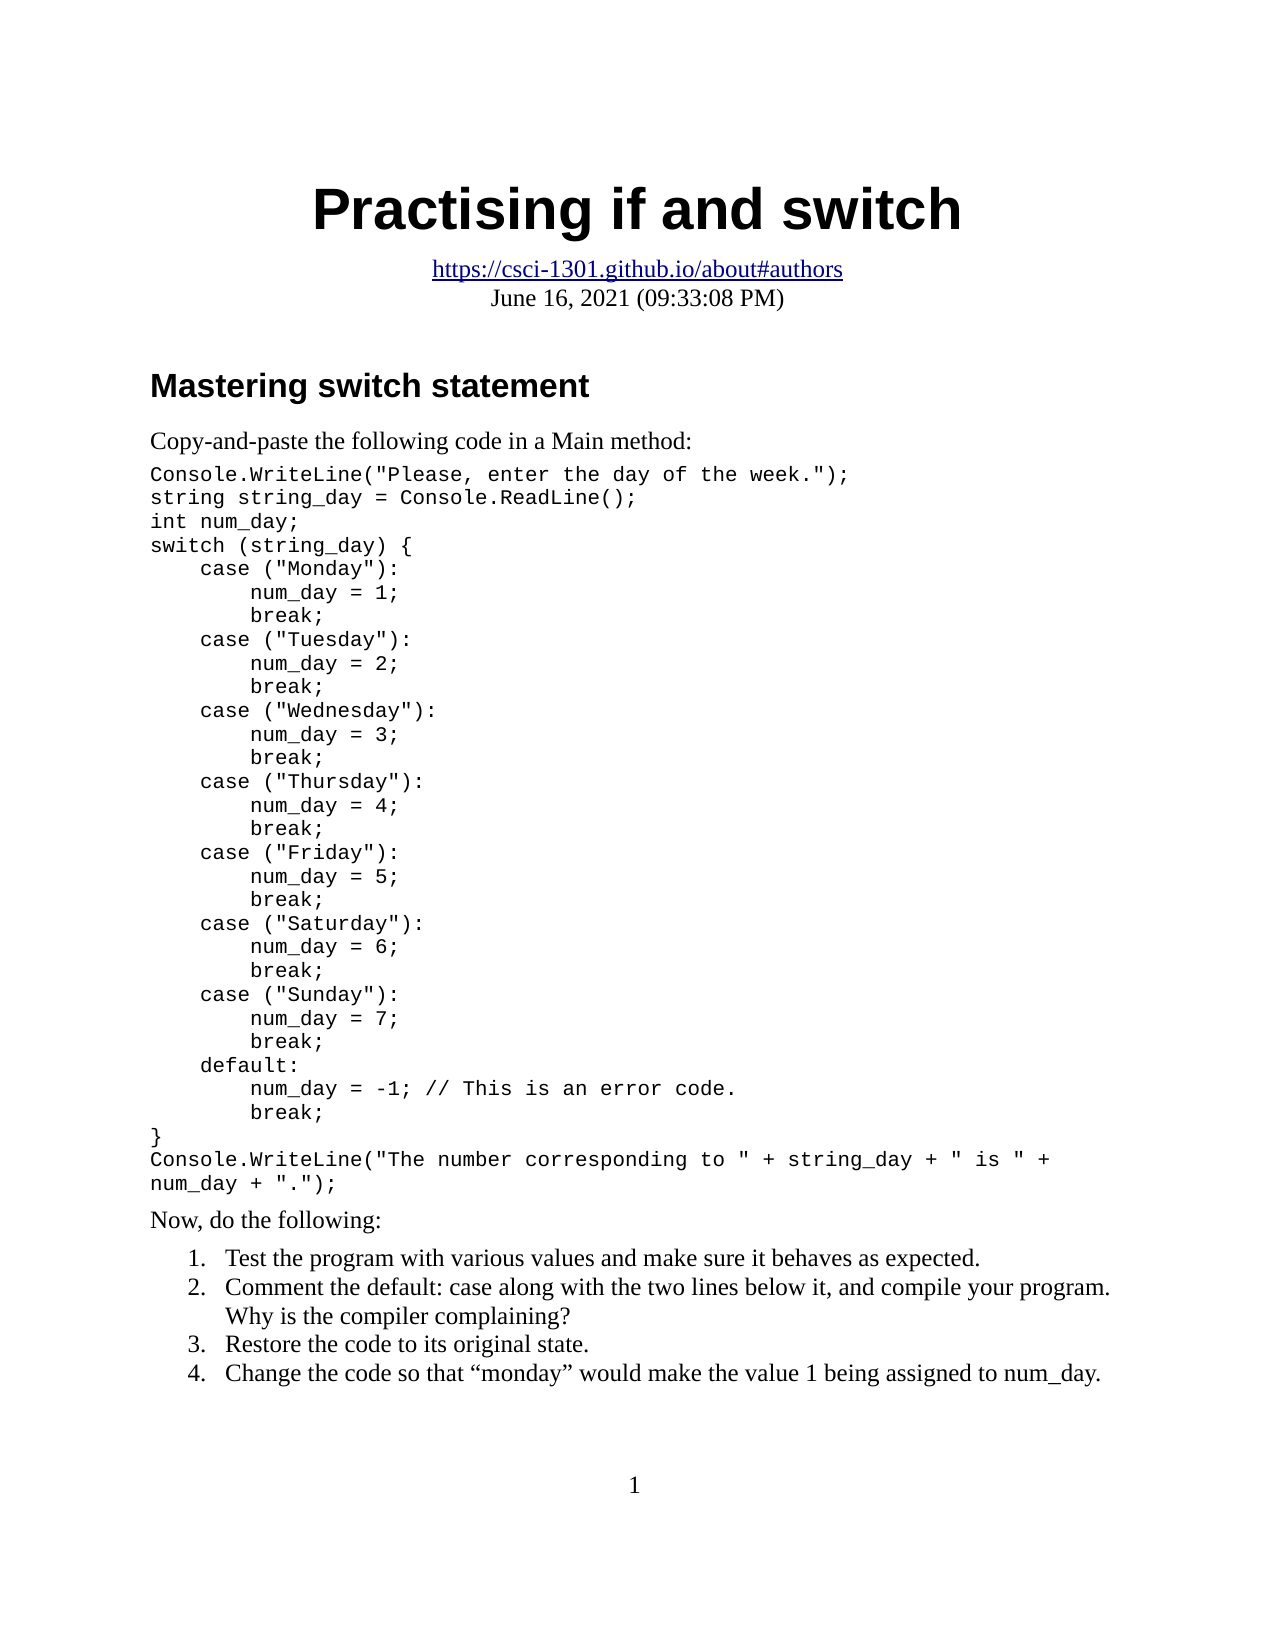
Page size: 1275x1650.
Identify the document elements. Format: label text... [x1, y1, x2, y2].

text default: [150, 1055, 1125, 1078]
subtitle Mastering switch statement [150, 366, 1125, 404]
list Restore the code to its original state. [187, 1329, 1125, 1358]
text break; [150, 1031, 1125, 1055]
text case ("Sunday"): [150, 984, 1125, 1007]
text num_day = 1; [150, 582, 1125, 606]
text break; [150, 676, 1125, 700]
text string string_day = Console.ReadLine(); [150, 487, 1125, 511]
text int num_day; [150, 511, 1125, 534]
text break; [150, 1102, 1125, 1126]
text case ("Wednesday"): [150, 700, 1125, 724]
list Change the code so that “monday” would make the value 1 being assigned to num_day. [187, 1358, 1125, 1387]
text switch (string_day) { [150, 534, 1125, 558]
text break; [150, 960, 1125, 984]
text case ("Friday"): [150, 842, 1125, 866]
text break; [150, 818, 1125, 842]
text num_day = 4; [150, 795, 1125, 818]
text case ("Saturday"): [150, 913, 1125, 937]
text case ("Tuesday"): [150, 629, 1125, 653]
text break; [150, 889, 1125, 913]
text num_day = 7; [150, 1007, 1125, 1031]
text Console.WriteLine("The number corresponding to " + string_day + " is " + num_day + "."); [150, 1149, 1125, 1197]
text num_day = 5; [150, 866, 1125, 889]
text case ("Thursday"): [150, 771, 1125, 795]
text num_day = 2; [150, 653, 1125, 676]
text num_day = 6; [150, 937, 1125, 960]
text break; [150, 606, 1125, 629]
text } [150, 1126, 1125, 1149]
text num_day = 3; [150, 724, 1125, 747]
list Comment the default: case along with the two lines below it, and compile your program. Why is the compiler complaining? [187, 1272, 1125, 1329]
text case ("Monday"): [150, 558, 1125, 582]
text break; [150, 747, 1125, 771]
text Now, do the following: [150, 1206, 1125, 1234]
text num_day = -1; // This is an error code. [150, 1078, 1125, 1102]
text https://csci-1301.github.io/about#authors [150, 254, 1125, 283]
text Copy-and-paste the following code in a Main method: [150, 426, 1125, 455]
text Console.WriteLine("Please, enter the day of the week."); [150, 464, 1125, 487]
list Test the program with various values and make sure it behaves as expected. [187, 1243, 1125, 1272]
text June 16, 2021 (09:33:08 PM) [150, 283, 1125, 312]
title Practising if and switch [150, 175, 1125, 242]
